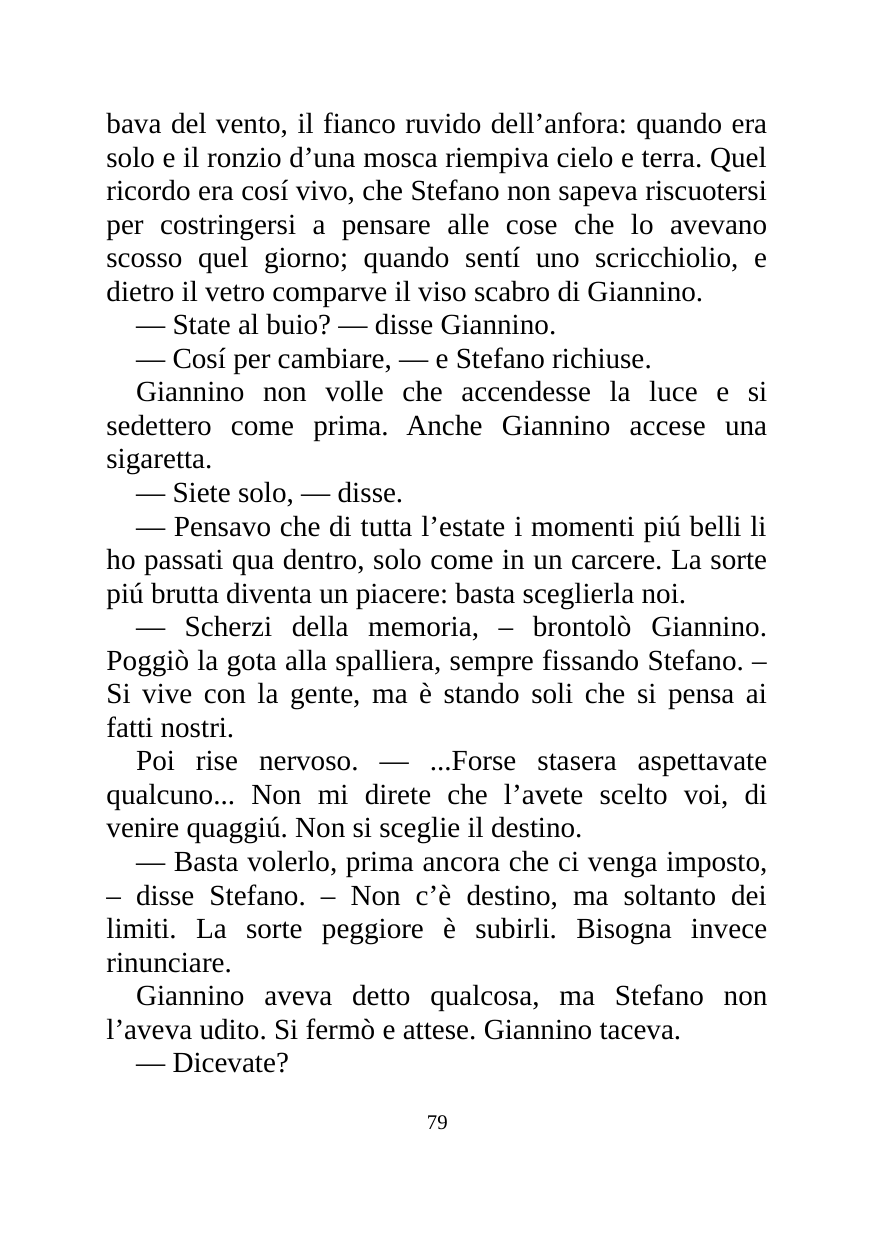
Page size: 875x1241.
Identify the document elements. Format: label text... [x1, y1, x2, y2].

text — Cosí per cambiare, — e Stefano richiuse. [106, 341, 768, 374]
text Giannino aveva detto qualcosa, ma Stefano non l’aveva udito. Si fermò e attese. Giannino taceva. [106, 978, 768, 1045]
text — Pensavo che di tutta l’estate i momenti piú belli li ho passati qua dentro, solo come in un carcere. La sorte piú brutta diventa un piacere: basta sceglierla noi. [106, 509, 768, 609]
text Giannino non volle che accendesse la luce e si sedettero come prima. Anche Giannino accese una sigaretta. [106, 374, 768, 475]
text — Dicevate? [106, 1045, 768, 1079]
text — Basta volerlo, prima ancora che ci venga imposto, – disse Stefano. – Non c’è destino, ma soltanto dei limiti. La sorte peggiore è subirli. Bisogna invece rinunciare. [106, 844, 768, 978]
text bava del vento, il fianco ruvido dell’anfora: quando era solo e il ronzio d’una mosca riempiva cielo e terra. Quel ricordo era cosí vivo, che Stefano non sapeva riscuotersi per costringersi a pensare alle cose che lo avevano scosso quel giorno; quando sentí uno scricchiolio, e dietro il vetro comparve il viso scabro di Giannino. [106, 106, 768, 307]
text — Scherzi della memoria, – brontolò Giannino. Poggiò la gota alla spalliera, sempre fissando Stefano. – Si vive con la gente, ma è stando soli che si pensa ai fatti nostri. [106, 609, 768, 743]
text Poi rise nervoso. — ...Forse stasera aspettavate qualcuno... Non mi direte che l’avete scelto voi, di venire quaggiú. Non si sceglie il destino. [106, 743, 768, 844]
text — Siete solo, — disse. [106, 475, 768, 509]
text — State al buio? — disse Giannino. [106, 307, 768, 341]
